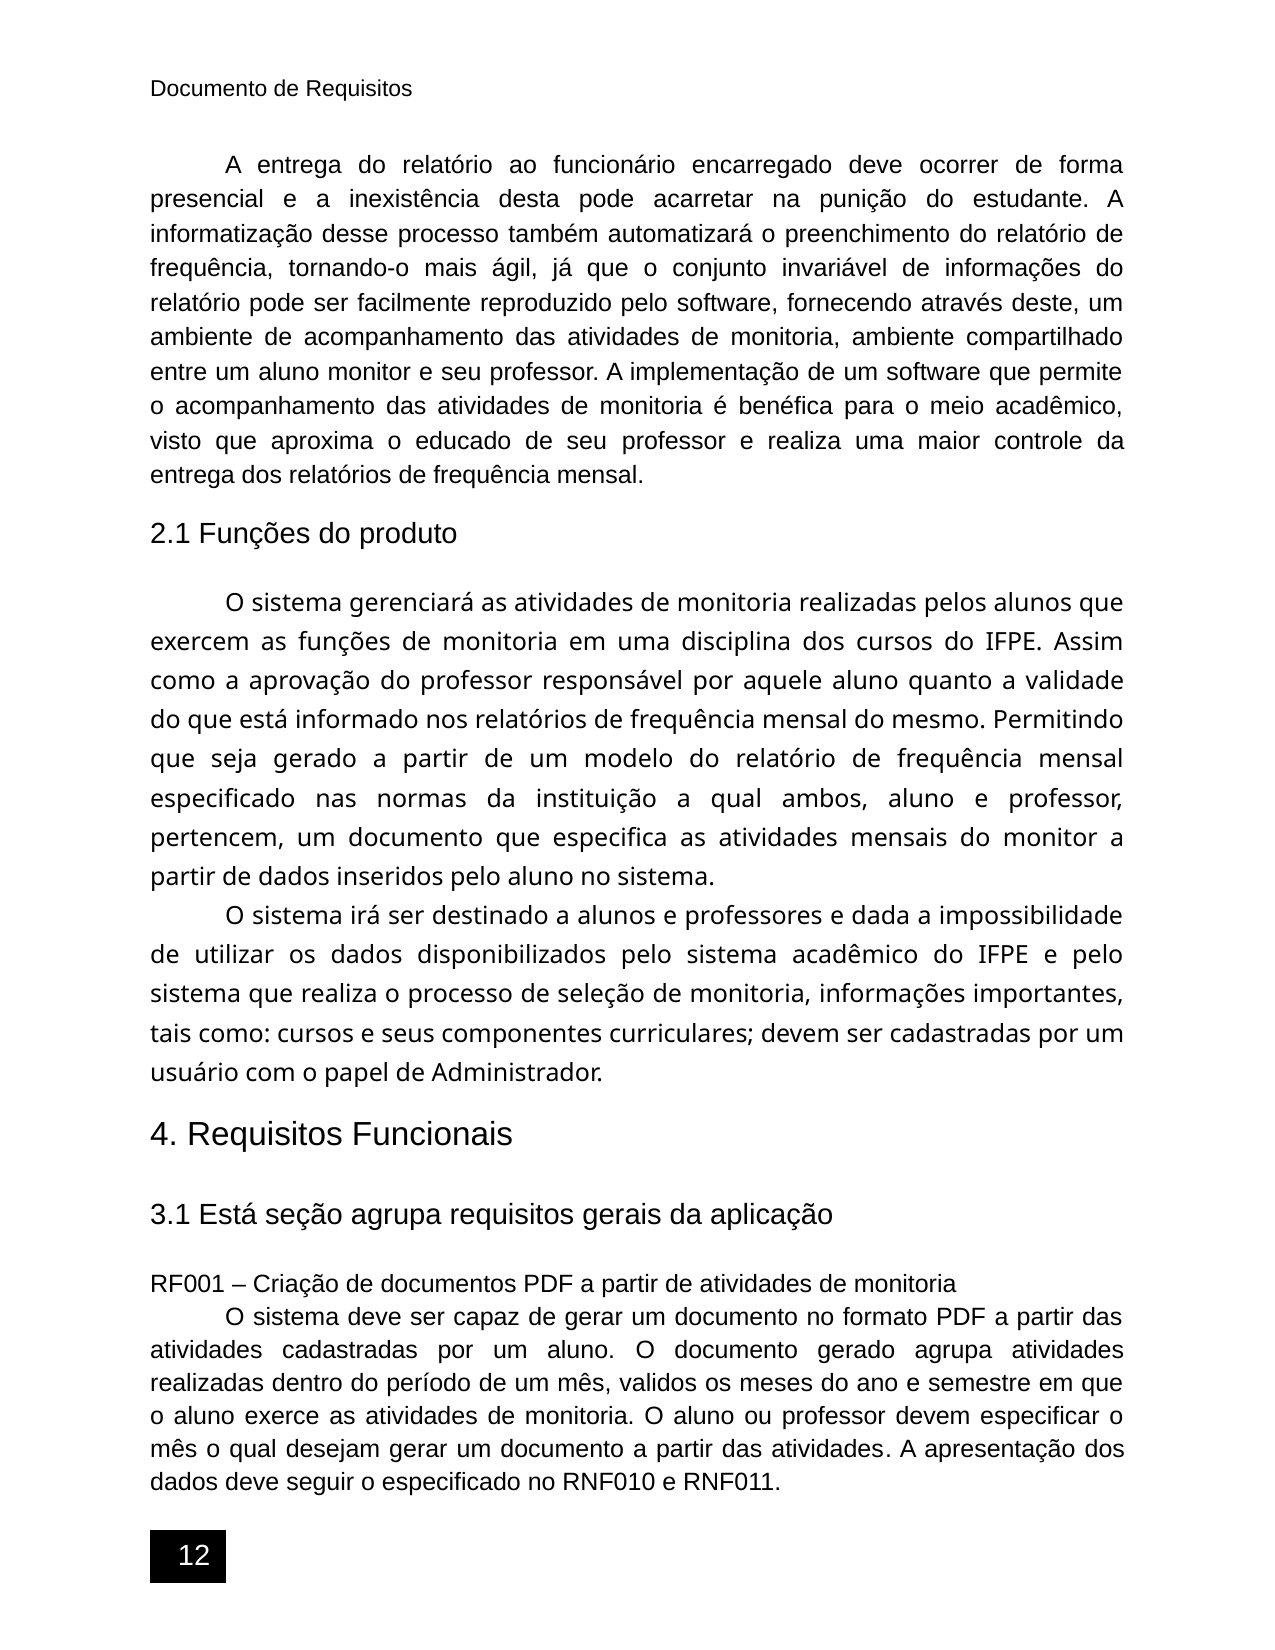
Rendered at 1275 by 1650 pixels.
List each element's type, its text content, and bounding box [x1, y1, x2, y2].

text RF001 – Criação de documentos PDF a partir de atividades de monitoria [150, 1269, 1125, 1297]
text O sistema gerenciará as atividades de monitoria realizadas pelos alunos que exercem as funções de monitoria em uma disciplina dos cursos do IFPE. Assim como a aprovação do professor responsável por aquele aluno quanto a validade do que está informado nos relatórios de frequência mensal do mesmo. Permitindo que seja gerado a partir de um modelo do relatório de frequência mensal especificado nas normas da instituição a qual ambos, aluno e professor, pertencem, um documento que especifica as atividades mensais do monitor a partir de dados inseridos pelo aluno no sistema. [150, 584, 1125, 893]
text 3.1 Está seção agrupa requisitos gerais da aplicação [150, 1197, 1125, 1231]
text O sistema deve ser capaz de gerar um documento no formato PDF a partir das atividades cadastradas por um aluno. O documento gerado agrupa atividades realizadas dentro do período de um mês, validos os meses do ano e semestre em que o aluno exerce as atividades de monitoria. O aluno ou professor devem especificar o mês o qual desejam gerar um documento a partir das atividades. A apresentação dos dados deve seguir o especificado no RNF010 e RNF011. [150, 1302, 1125, 1496]
subtitle 4. Requisitos Funcionais [150, 1114, 1125, 1153]
text A entrega do relatório ao funcionário encarregado deve ocorrer de forma presencial e a inexistência desta pode acarretar na punição do estudante. A informatização desse processo também automatizará o preenchimento do relatório de frequência, tornando-o mais ágil, já que o conjunto invariável de informações do relatório pode ser facilmente reproduzido pelo software, fornecendo através deste, um ambiente de acompanhamento das atividades de monitoria, ambiente compartilhado entre um aluno monitor e seu professor. A implementação de um software que permite o acompanhamento das atividades de monitoria é benéfica para o meio acadêmico, visto que aproxima o educado de seu professor e realiza uma maior controle da entrega dos relatórios de frequência mensal. [150, 150, 1125, 489]
subtitle 2.1 Funções do produto [150, 516, 1125, 549]
text O sistema irá ser destinado a alunos e professores e dada a impossibilidade de utilizar os dados disponibilizados pelo sistema acadêmico do IFPE e pelo sistema que realiza o processo de seleção de monitoria, informações importantes, tais como: cursos e seus componentes curriculares; devem ser cadastradas por um usuário com o papel de Administrador. [150, 898, 1125, 1088]
